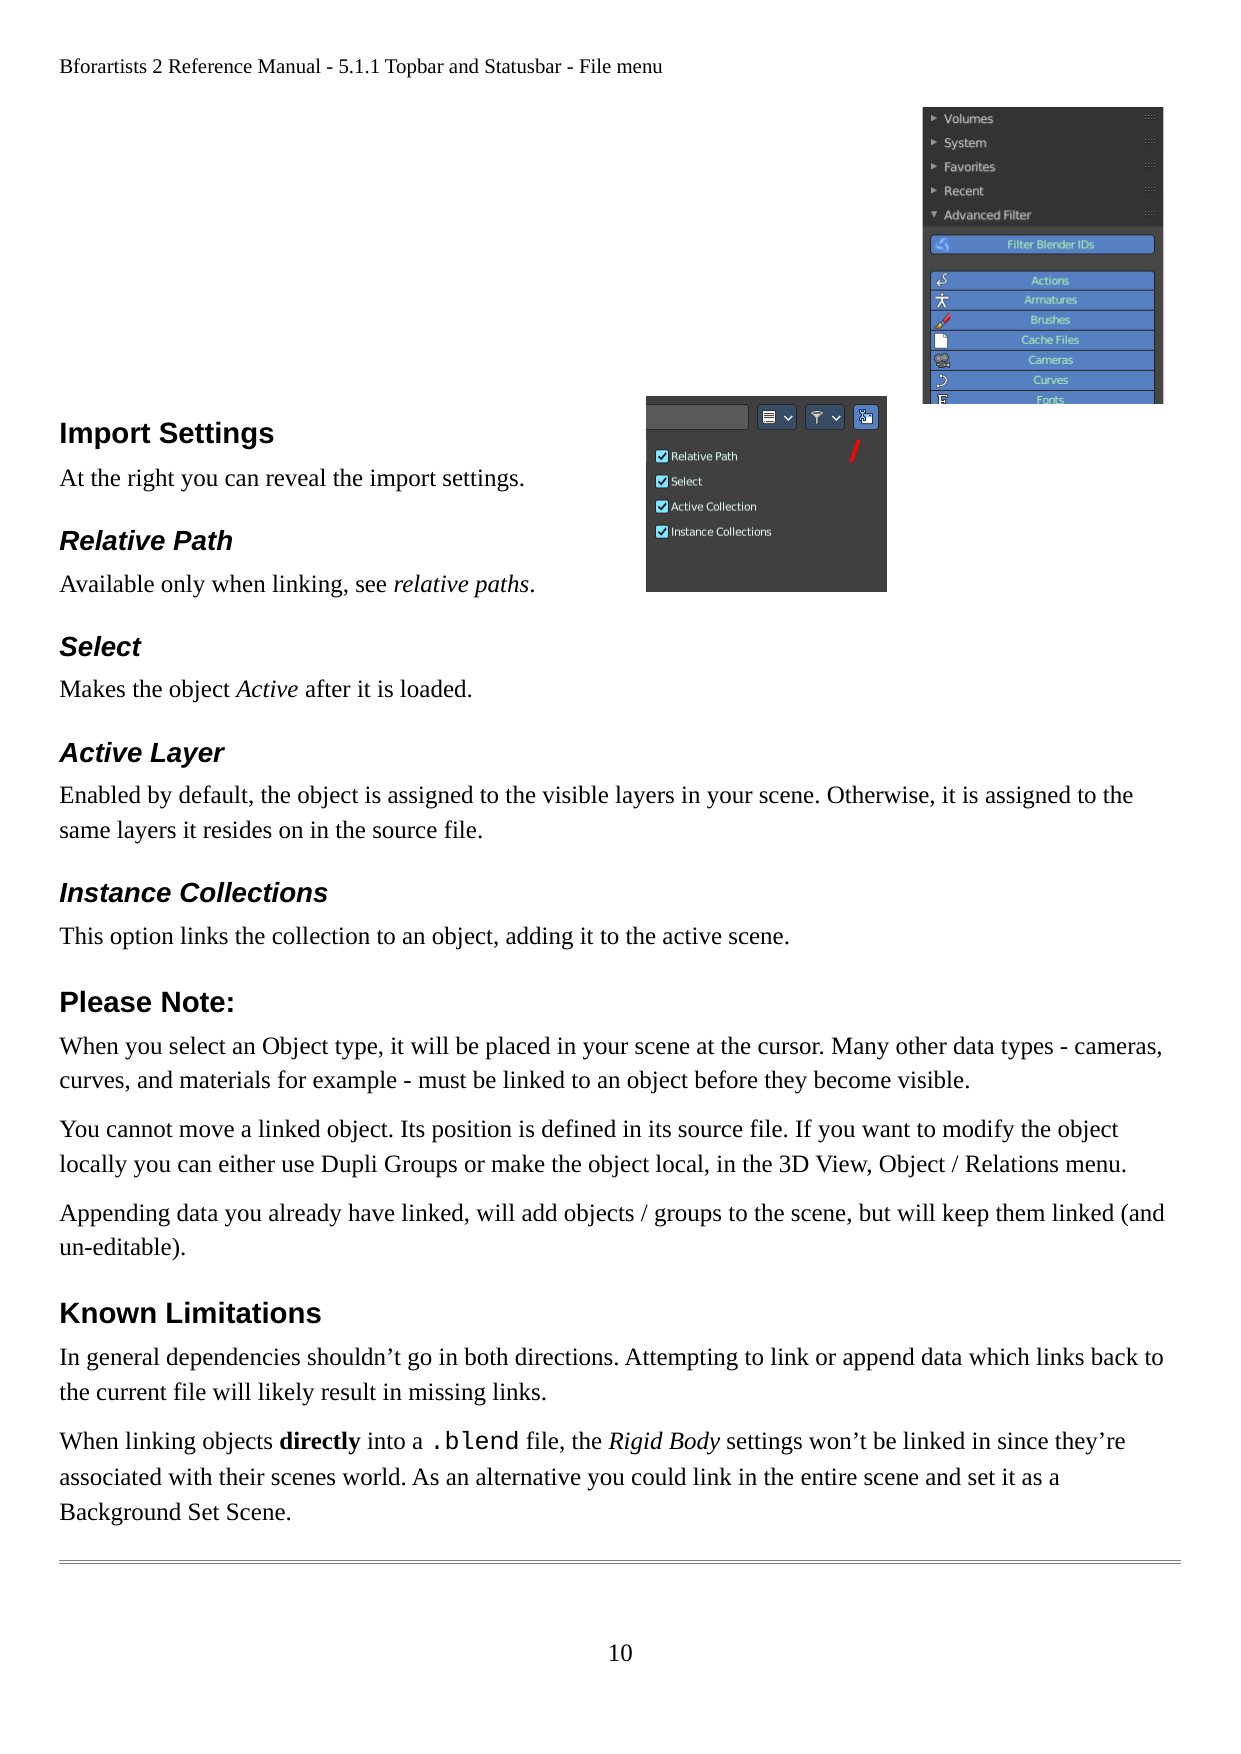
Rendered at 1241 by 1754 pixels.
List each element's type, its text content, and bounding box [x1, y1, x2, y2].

subtitle [887, 416, 1181, 450]
text [887, 463, 1181, 491]
text Enabled by default, the object is assigned to the visible layers in your scene. Otherwise, it is assigned to the same layers it resides on in the source file. [59, 781, 1181, 844]
subtitle Relative Path [59, 524, 646, 556]
text Available only when linking, see relative paths. [59, 569, 1181, 597]
picture [646, 396, 887, 592]
subtitle Please Note: [59, 984, 1181, 1018]
text When you select an Object type, it will be placed in your scene at the cursor. Many other data types - cameras, curves, and materials for example - must be linked to an object before they become visible. [59, 1031, 1181, 1094]
text Appending data you already have linked, will add objects / groups to the scene, but will keep them linked (and un-editable). [59, 1198, 1181, 1261]
subtitle Import Settings [59, 416, 646, 450]
subtitle Select [59, 630, 1181, 662]
subtitle Instance Collections [59, 877, 1181, 908]
text Makes the object Active after it is loaded. [59, 674, 1181, 703]
text You cannot move a linked object. Its position is defined in its source file. If you want to modify the object locally you can either use Dupli Groups or make the object local, in the 3D View, Object / Relations menu. [59, 1114, 1181, 1178]
text When linking objects directly into a .blend file, the Rigid Body settings won’t be linked in since they’re associated with their scenes world. As an alternative you could link in the entire scene and set it as a Background Set Scene. [59, 1426, 1181, 1526]
text In general dependencies shouldn’t go in both directions. Attempting to link or append data which links back to the current file will likely result in missing links. [59, 1342, 1181, 1406]
text At the right you can reveal the import settings. [59, 463, 646, 491]
subtitle Active Layer [59, 736, 1181, 768]
subtitle Known Limitations [59, 1296, 1181, 1330]
text This option links the collection to an object, adding it to the active scene. [59, 921, 1181, 950]
picture [922, 107, 1164, 404]
subtitle [887, 524, 1181, 556]
